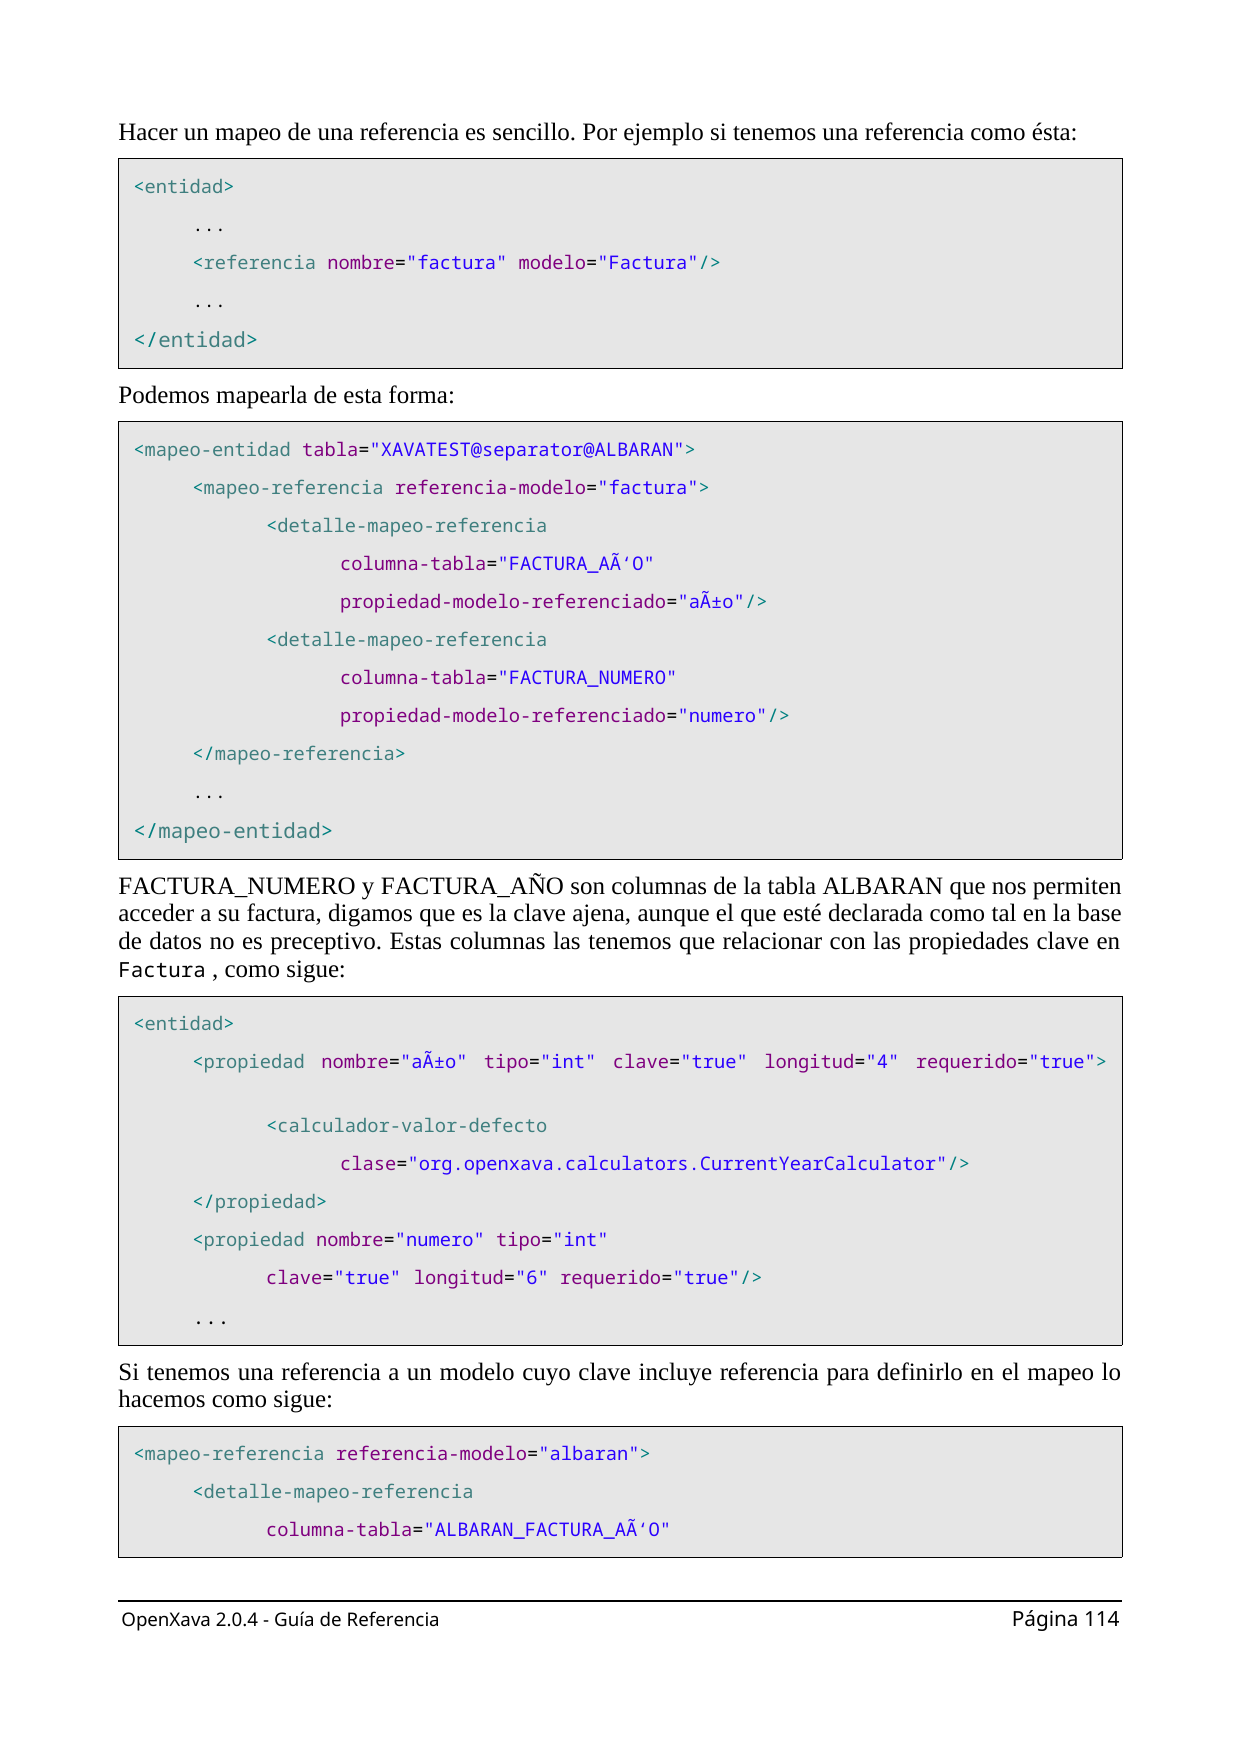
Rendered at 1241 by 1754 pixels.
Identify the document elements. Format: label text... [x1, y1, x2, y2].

text ... [119, 1287, 1122, 1345]
text </propiedad> [119, 1173, 1122, 1211]
text ... [119, 196, 1122, 234]
text <detalle-mapeo-referencia [119, 1464, 1122, 1502]
text Hacer un mapeo de una referencia es sencillo. Por ejemplo si tenemos una referencia como ésta: [118, 118, 1122, 146]
text Podemos mapearla de esta forma: [118, 381, 1122, 409]
text <entidad> [119, 997, 1122, 1034]
text <mapeo-entidad tabla="XAVATEST@separator@ALBARAN"> [119, 422, 1122, 459]
text </mapeo-referencia> [119, 725, 1122, 763]
text clase="org.openxava.calculators.CurrentYearCalculator"/> [119, 1135, 1122, 1173]
text <entidad> [119, 159, 1122, 196]
text <mapeo-referencia referencia-modelo="factura"> [119, 459, 1122, 497]
text columna-tabla="FACTURA_NUMERO" [119, 649, 1122, 687]
text <mapeo-referencia referencia-modelo="albaran"> [119, 1427, 1122, 1464]
text <propiedad nombre="aÃ±o" tipo="int" clave="true" longitud="4" requerido="true"> [119, 1034, 1122, 1097]
text <referencia nombre="factura" modelo="Factura"/> [119, 234, 1122, 272]
text ... [119, 272, 1122, 310]
text propiedad-modelo-referenciado="aÃ±o"/> [119, 573, 1122, 611]
text propiedad-modelo-referenciado="numero"/> [119, 687, 1122, 725]
text <propiedad nombre="numero" tipo="int" [119, 1211, 1122, 1249]
text <detalle-mapeo-referencia [119, 497, 1122, 535]
text columna-tabla="FACTURA_AÃ‘O" [119, 535, 1122, 573]
text </entidad> [119, 310, 1122, 368]
text <calculador-valor-defecto [119, 1097, 1122, 1135]
text clave="true" longitud="6" requerido="true"/> [119, 1249, 1122, 1287]
text columna-tabla="ALBARAN_FACTURA_AÃ‘O" [119, 1502, 1122, 1557]
text ... [119, 763, 1122, 801]
text </mapeo-entidad> [119, 801, 1122, 859]
text FACTURA_NUMERO y FACTURA_AÑO son columnas de la tabla ALBARAN que nos permiten acceder a su factura, digamos que es la clave ajena, aunque el que esté declarada como tal en la base de datos no es preceptivo. Estas columnas las tenemos que relacionar con las propiedades clave en Factura , como sigue: [118, 872, 1122, 983]
text <detalle-mapeo-referencia [119, 611, 1122, 649]
text Si tenemos una referencia a un modelo cuyo clave incluye referencia para definirlo en el mapeo lo hacemos como sigue: [118, 1358, 1122, 1413]
